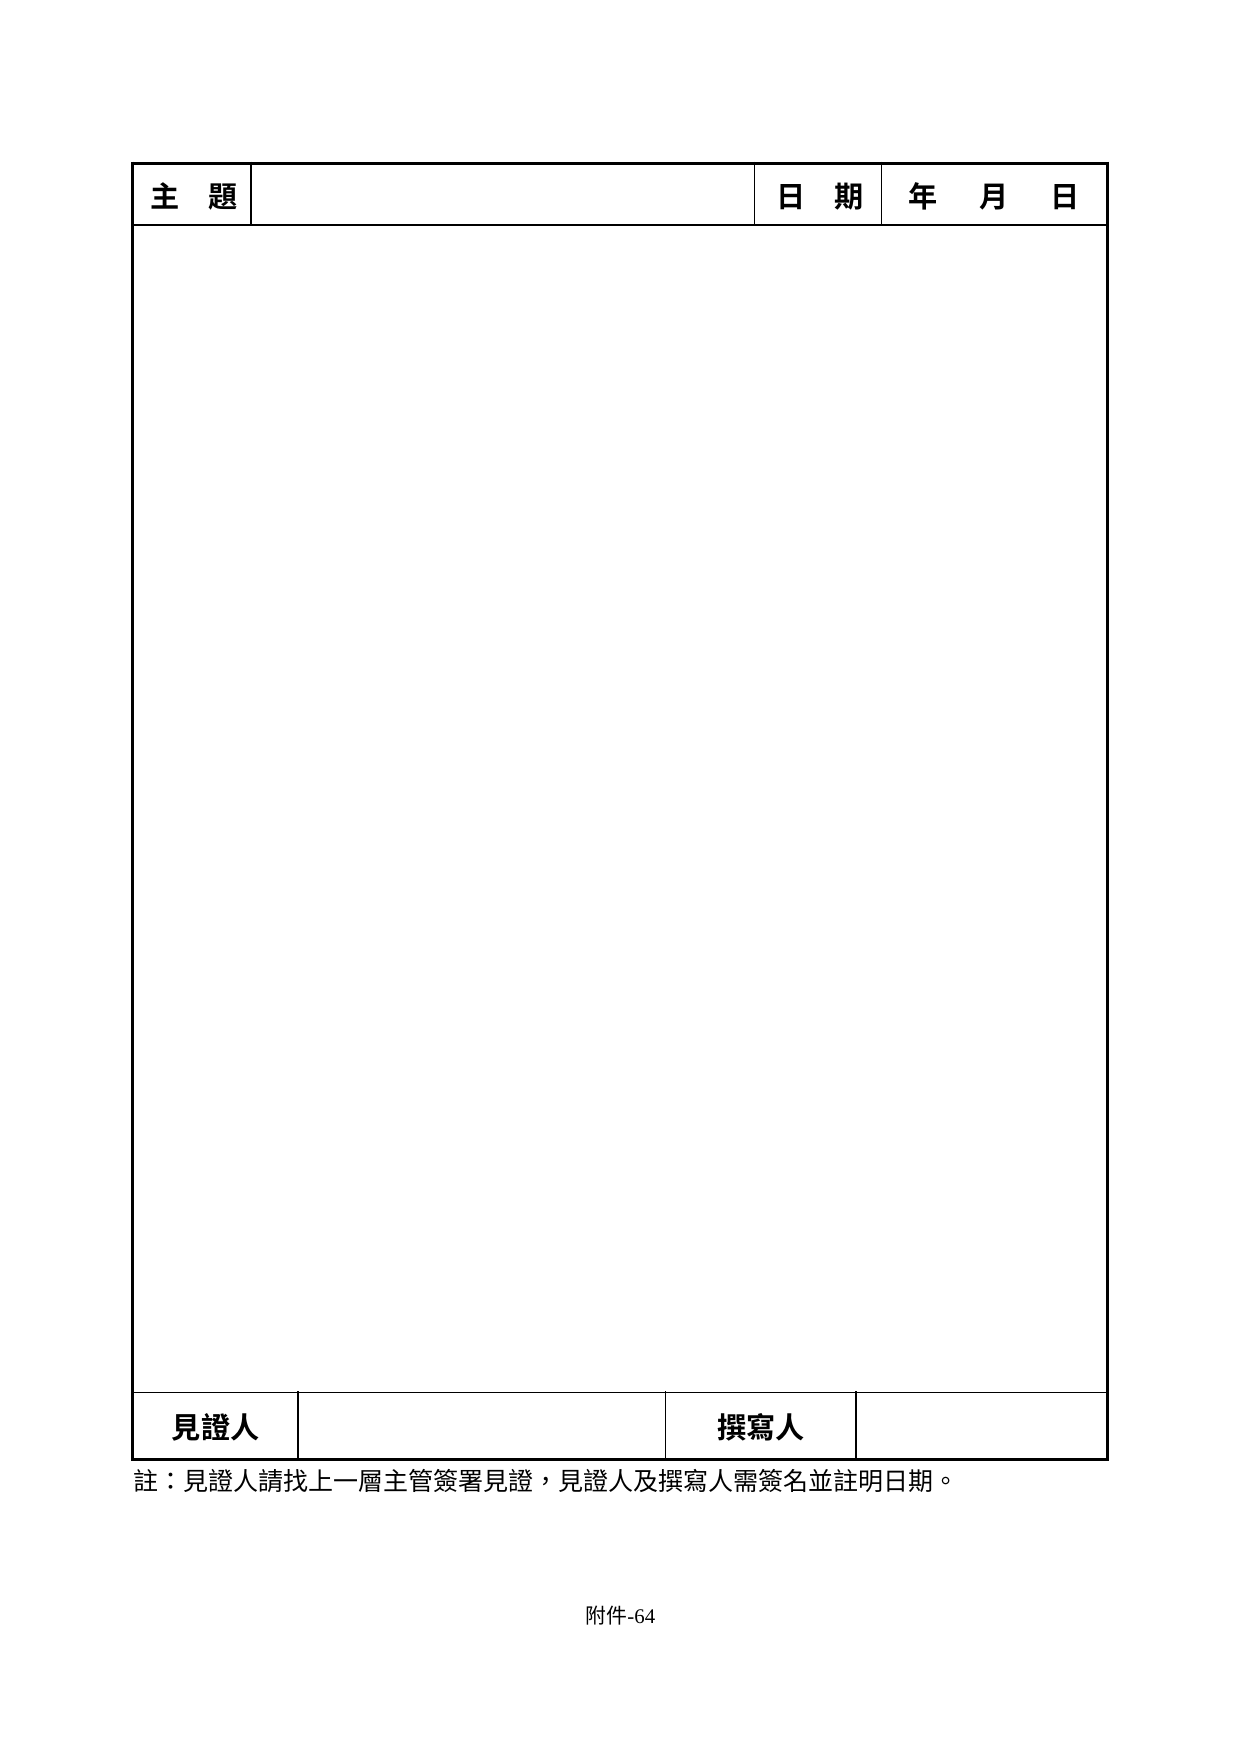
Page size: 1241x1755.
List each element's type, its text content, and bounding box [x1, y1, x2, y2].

table_header 日 期 [755, 165, 881, 224]
table_cell 見證人 [134, 1393, 297, 1458]
table_header [252, 165, 754, 224]
table_cell 撰寫人 [666, 1393, 855, 1458]
table_header 主 題 [134, 165, 250, 224]
table_cell [134, 226, 1106, 1391]
table_cell [299, 1393, 665, 1458]
table_cell [857, 1393, 1106, 1458]
table_header 年 月 日 [882, 165, 1106, 224]
text 註：見證人請找上一層主管簽署見證，見證人及撰寫人需簽名並註明日期。 [133, 1461, 1107, 1497]
